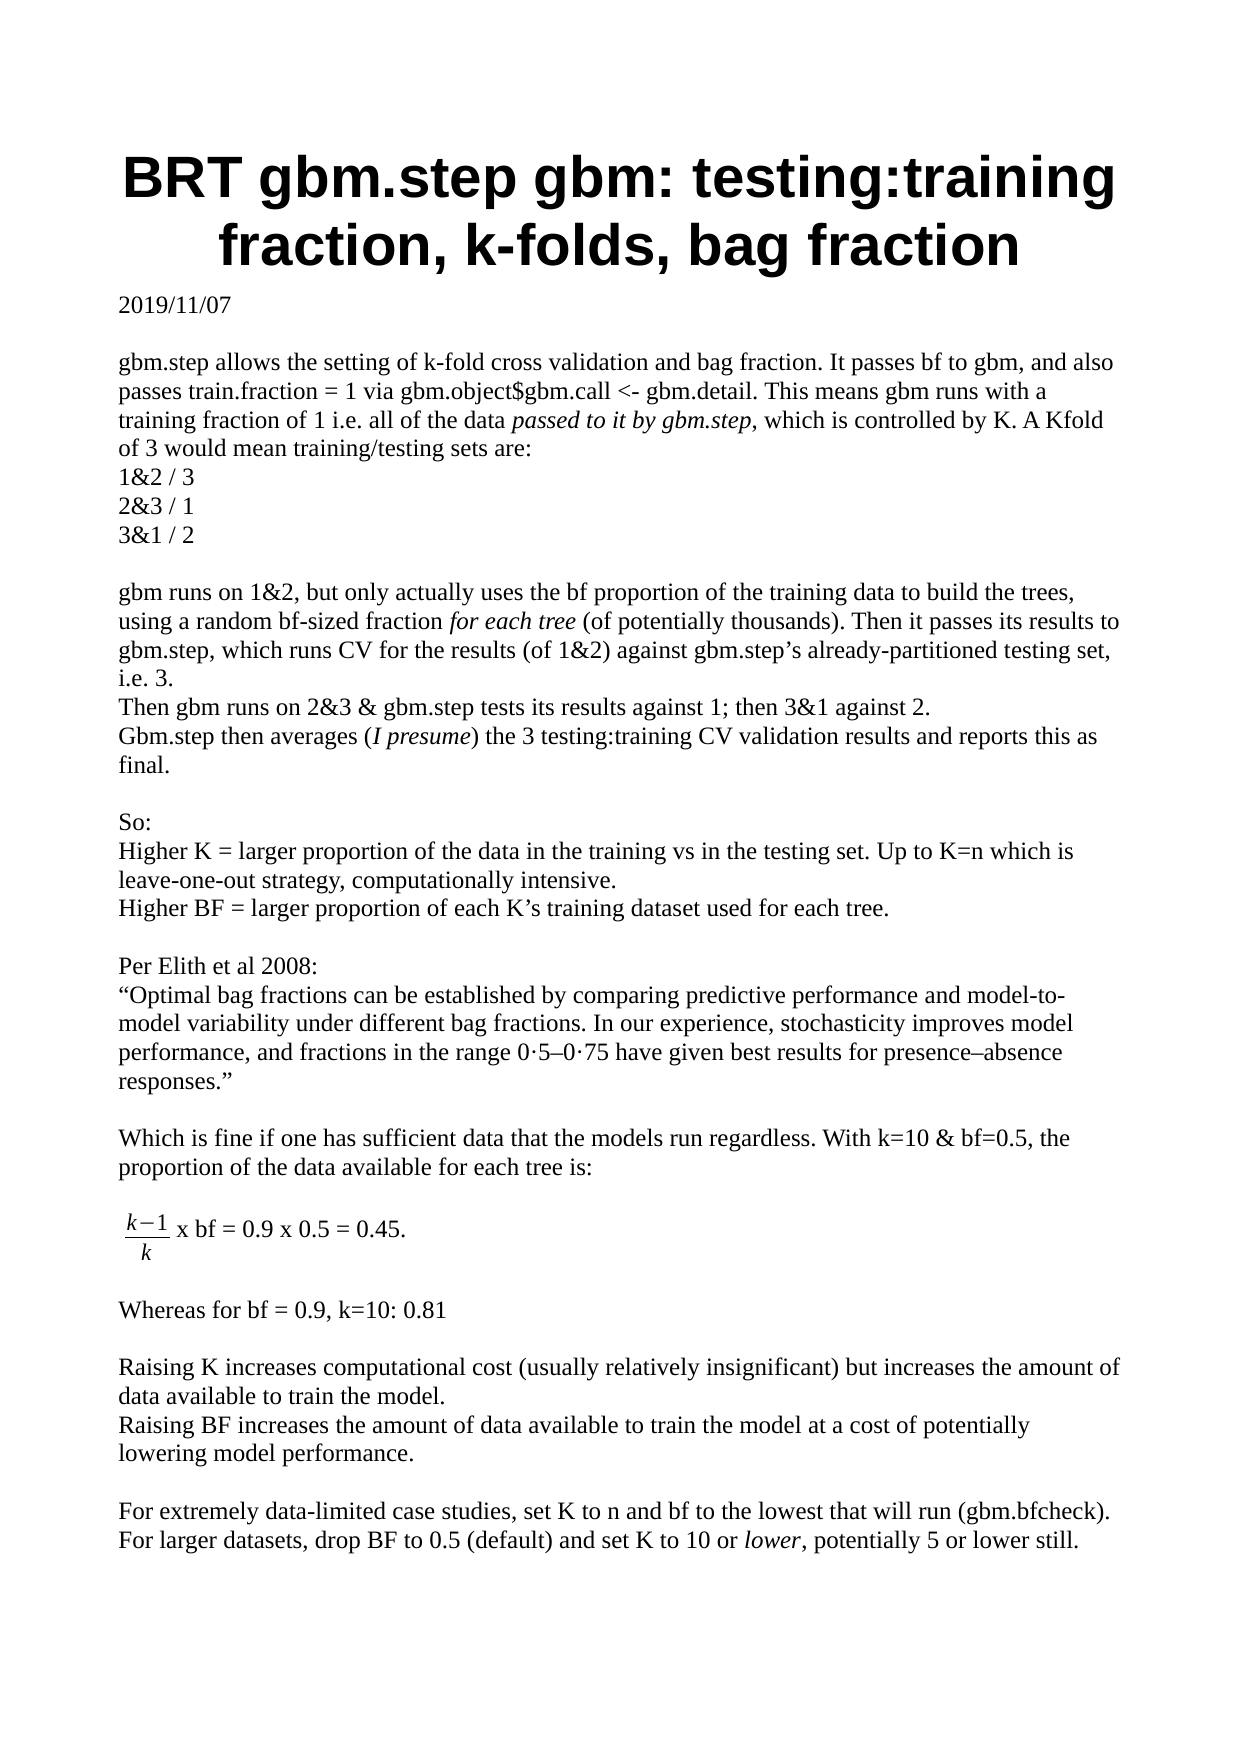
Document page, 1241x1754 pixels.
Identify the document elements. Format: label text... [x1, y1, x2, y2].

text 1&2 / 3 [118, 462, 1122, 491]
title BRT gbm.step gbm: testing:training fraction, k-folds, bag fraction [118, 143, 1122, 277]
text x bf = 0.9 x 0.5 = 0.45. [118, 1210, 1122, 1266]
text Whereas for bf = 0.9, k=10: 0.81 [118, 1295, 1122, 1323]
text Which is fine if one has sufficient data that the models run regardless. With k=10 & bf=0.5, the proportion of the data available for each tree is: [118, 1123, 1122, 1181]
text For larger datasets, drop BF to 0.5 (default) and set K to 10 or lower, potentially 5 or lower still. [118, 1525, 1122, 1553]
text For extremely data-limited case studies, set K to n and bf to the lowest that will run (gbm.bfcheck). [118, 1496, 1122, 1525]
text “Optimal bag fractions can be established by comparing predictive performance and model-to-model variability under different bag fractions. In our experience, stochasticity improves model performance, and fractions in the range 0·5–0·75 have given best results for presence–absence responses.” [118, 980, 1122, 1095]
text 2&3 / 1 [118, 491, 1122, 520]
text Then gbm runs on 2&3 & gbm.step tests its results against 1; then 3&1 against 2. [118, 692, 1122, 721]
text Higher BF = larger proportion of each K’s training dataset used for each tree. [118, 893, 1122, 922]
text gbm runs on 1&2, but only actually uses the bf proportion of the training data to build the trees, using a random bf-sized fraction for each tree (of potentially thousands). Then it passes its results to gbm.step, which runs CV for the results (of 1&2) against gbm.step’s already-partitioned testing set, i.e. 3. [118, 577, 1122, 692]
text 3&1 / 2 [118, 520, 1122, 548]
text So: [118, 807, 1122, 836]
text Per Elith et al 2008: [118, 951, 1122, 980]
text gbm.step allows the setting of k-fold cross validation and bag fraction. It passes bf to gbm, and also passes train.fraction = 1 via gbm.object$gbm.call <- gbm.detail. This means gbm runs with a training fraction of 1 i.e. all of the data passed to it by gbm.step, which is controlled by K. A Kfold of 3 would mean training/testing sets are: [118, 347, 1122, 462]
text Raising BF increases the amount of data available to train the model at a cost of potentially lowering model performance. [118, 1410, 1122, 1467]
text Raising K increases computational cost (usually relatively insignificant) but increases the amount of data available to train the model. [118, 1352, 1122, 1410]
text Higher K = larger proportion of the data in the training vs in the testing set. Up to K=n which is leave-one-out strategy, computationally intensive. [118, 836, 1122, 893]
text Gbm.step then averages (I presume) the 3 testing:training CV validation results and reports this as final. [118, 721, 1122, 778]
text 2019/11/07 [118, 290, 1122, 318]
